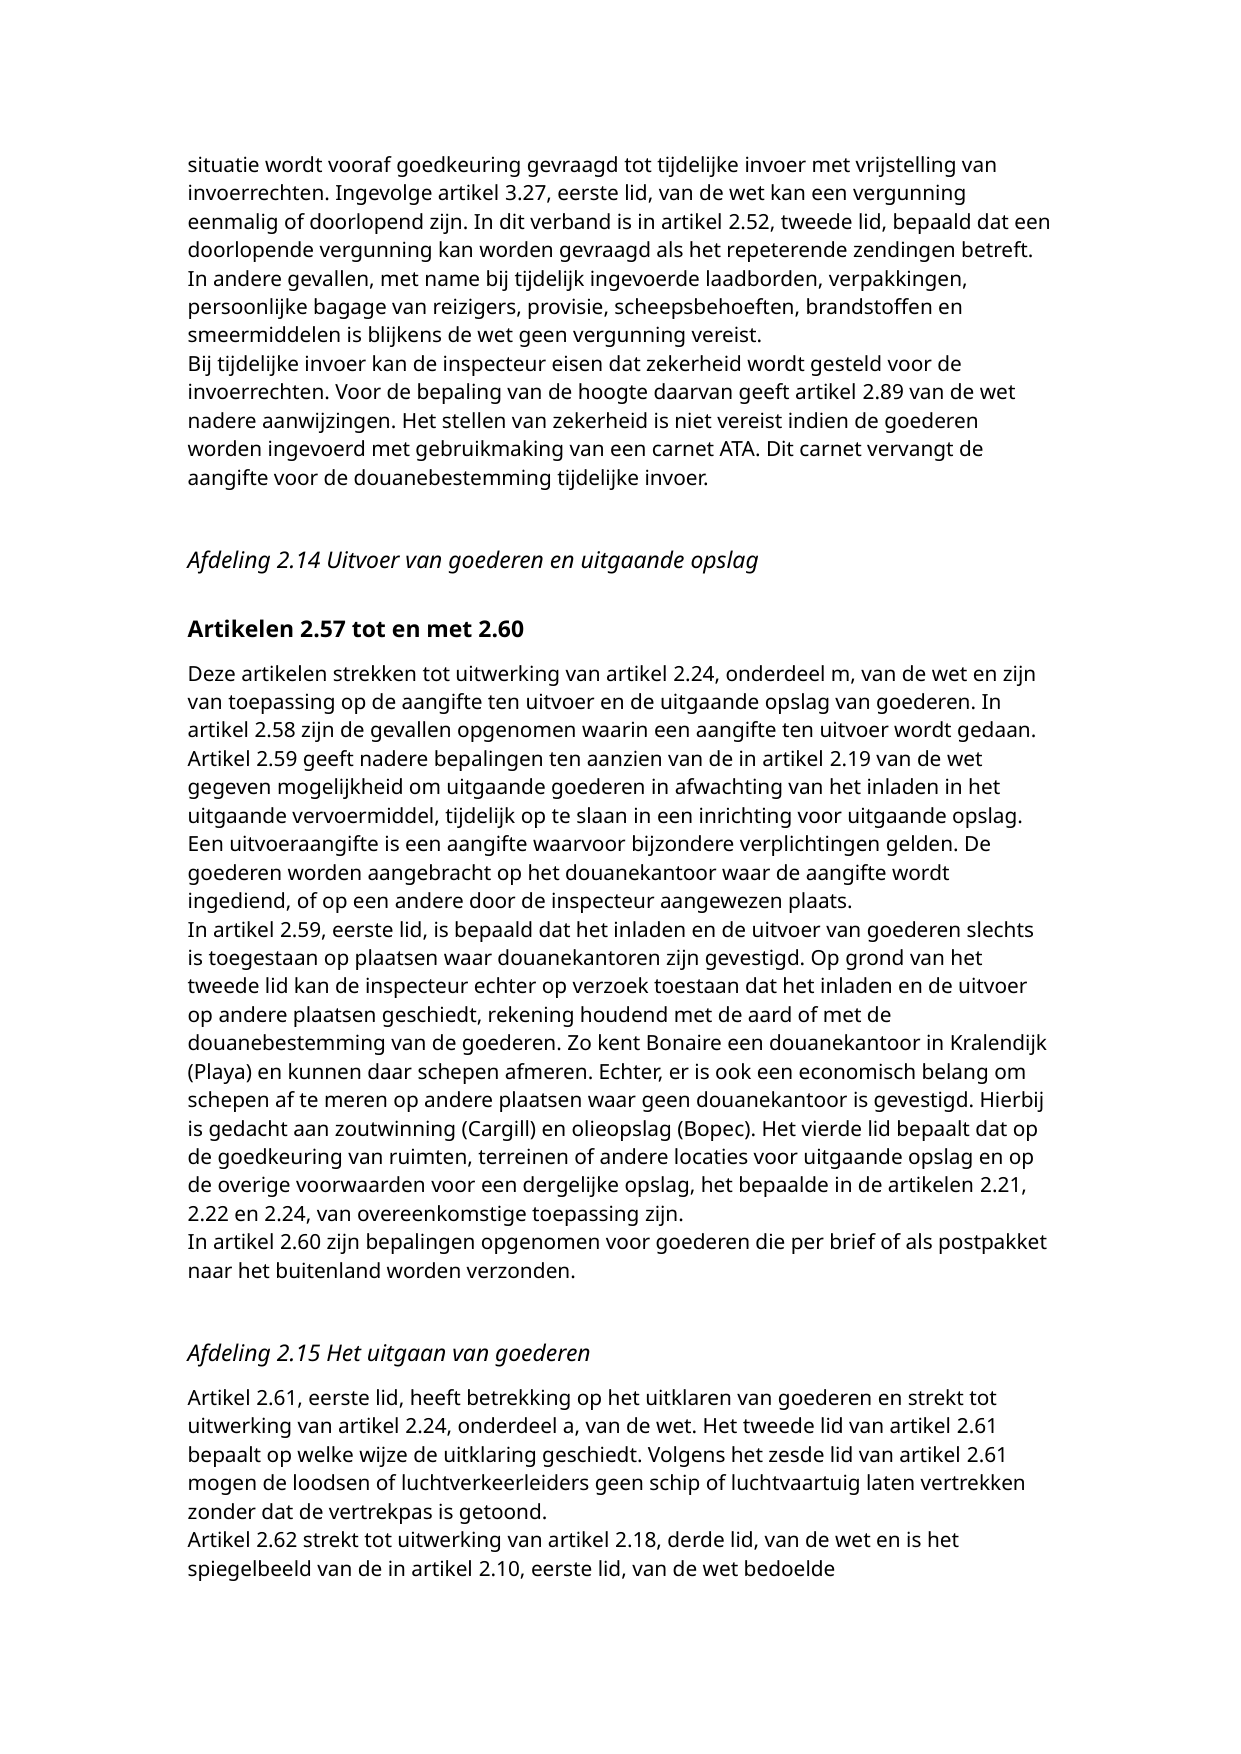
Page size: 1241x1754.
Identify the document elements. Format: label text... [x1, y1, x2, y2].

subtitle Artikelen 2.57 tot en met 2.60 [187, 612, 1053, 644]
text In artikel 2.59, eerste lid, is bepaald dat het inladen en de uitvoer van goederen slechts is toegestaan op plaatsen waar douanekantoren zijn gevestigd. Op grond van het tweede lid kan de inspecteur echter op verzoek toestaan dat het inladen en de uitvoer op andere plaatsen geschiedt, rekening houdend met de aard of met de douanebestemming van de goederen. Zo kent Bonaire een douanekantoor in Kralendijk (Playa) en kunnen daar schepen afmeren. Echter, er is ook een economisch belang om schepen af te meren op andere plaatsen waar geen douanekantoor is gevestigd. Hierbij is gedacht aan zoutwinning (Cargill) en olieopslag (Bopec). Het vierde lid bepaalt dat op de goedkeuring van ruimten, terreinen of andere locaties voor uitgaande opslag en op de overige voorwaarden voor een dergelijke opslag, het bepaalde in de artikelen 2.21, 2.22 en 2.24, van overeenkomstige toepassing zijn. [187, 915, 1053, 1227]
subtitle Afdeling 2.15 Het uitgaan van goederen [187, 1337, 1053, 1368]
text Deze artikelen strekken tot uitwerking van artikel 2.24, onderdeel m, van de wet en zijn van toepassing op de aangifte ten uitvoer en de uitgaande opslag van goederen. In artikel 2.58 zijn de gevallen opgenomen waarin een aangifte ten uitvoer wordt gedaan. Artikel 2.59 geeft nadere bepalingen ten aanzien van de in artikel 2.19 van de wet gegeven mogelijkheid om uitgaande goederen in afwachting van het inladen in het uitgaande vervoermiddel, tijdelijk op te slaan in een inrichting voor uitgaande opslag. Een uitvoeraangifte is een aangifte waarvoor bijzondere verplichtingen gelden. De goederen worden aangebracht op het douanekantoor waar de aangifte wordt ingediend, of op een andere door de inspecteur aangewezen plaats. [187, 659, 1053, 915]
subtitle Afdeling 2.14 Uitvoer van goederen en uitgaande opslag [187, 544, 1053, 575]
text Artikel 2.61, eerste lid, heeft betrekking op het uitklaren van goederen en strekt tot uitwerking van artikel 2.24, onderdeel a, van de wet. Het tweede lid van artikel 2.61 bepaalt op welke wijze de uitklaring geschiedt. Volgens het zesde lid van artikel 2.61 mogen de loodsen of luchtverkeerleiders geen schip of luchtvaartuig laten vertrekken zonder dat de vertrekpas is getoond. [187, 1383, 1053, 1525]
text Bij tijdelijke invoer kan de inspecteur eisen dat zekerheid wordt gesteld voor de invoerrechten. Voor de bepaling van de hoogte daarvan geeft artikel 2.89 van de wet nadere aanwijzingen. Het stellen van zekerheid is niet vereist indien de goederen worden ingevoerd met gebruikmaking van een carnet ATA. Dit carnet vervangt de aangifte voor de douanebestemming tijdelijke invoer. [187, 349, 1053, 491]
text situatie wordt vooraf goedkeuring gevraagd tot tijdelijke invoer met vrijstelling van invoerrechten. Ingevolge artikel 3.27, eerste lid, van de wet kan een vergunning eenmalig of doorlopend zijn. In dit verband is in artikel 2.52, tweede lid, bepaald dat een doorlopende vergunning kan worden gevraagd als het repeterende zendingen betreft. In andere gevallen, met name bij tijdelijk ingevoerde laadborden, verpakkingen, persoonlijke bagage van reizigers, provisie, scheepsbehoeften, brandstoffen en smeermiddelen is blijkens de wet geen vergunning vereist. [187, 150, 1053, 349]
text In artikel 2.60 zijn bepalingen opgenomen voor goederen die per brief of als postpakket naar het buitenland worden verzonden. [187, 1227, 1053, 1284]
text Artikel 2.62 strekt tot uitwerking van artikel 2.18, derde lid, van de wet en is het spiegelbeeld van de in artikel 2.10, eerste lid, van de wet bedoelde [187, 1525, 1053, 1582]
